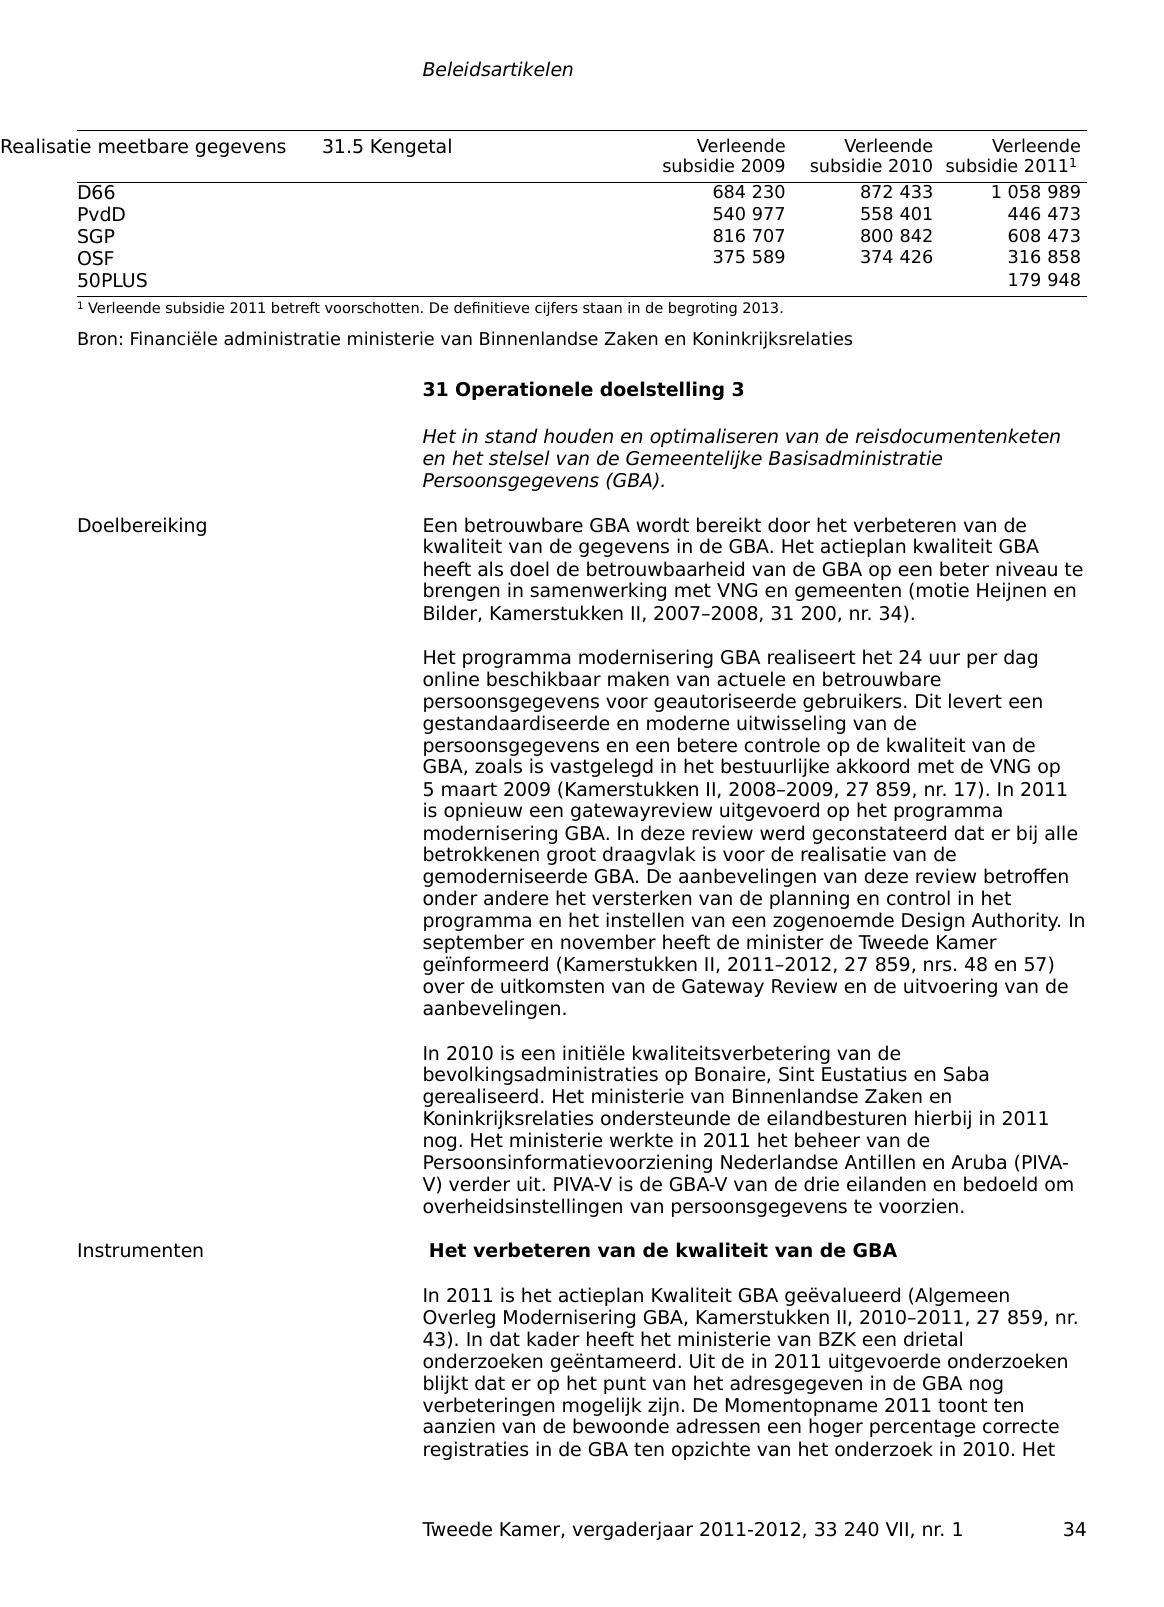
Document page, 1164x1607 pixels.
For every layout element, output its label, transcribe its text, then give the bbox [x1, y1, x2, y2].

table_cell 374 426 [791, 248, 939, 269]
table_cell 608 473 [939, 226, 1087, 247]
table_cell 1 Verleende subsidie 2011 betreft voorschotten. De definitieve cijfers staan in de begroting 2013. Bron: Financiële administratie ministerie van Binnenlandse Zaken en Koninkrijksrelaties [77, 297, 1087, 349]
table_header 31.5 Kengetal [0, 131, 644, 182]
table_cell SGP [77, 226, 644, 247]
table_cell 50PLUS [77, 270, 644, 296]
subtitle Het verbeteren van de kwaliteit van de GBA [422, 1240, 1087, 1262]
table_cell D66 [77, 183, 644, 203]
table_cell 684 230 [644, 183, 791, 203]
text Het programma modernisering GBA realiseert het 24 uur per dag online beschikbaar maken van actuele en betrouwbare persoonsgegevens voor geautoriseerde gebruikers. Dit levert een gestandaardiseerde en moderne uitwisseling van de persoonsgegevens en een betere controle op de kwaliteit van de GBA, zoals is vastgelegd in het bestuurlijke akkoord met de VNG op 5 maart 2009 (Kamerstukken II, 2008–2009, 27 859, nr. 17). In 2011 is opnieuw een gatewayreview uitgevoerd op het programma modernisering GBA. In deze review werd geconstateerd dat er bij alle betrokkenen groot draagvlak is voor de realisatie van de gemoderniseerde GBA. De aanbevelingen van deze review betroffen onder andere het versterken van de planning en control in het programma en het instellen van een zogenoemde Design Authority. In september en november heeft de minister de Tweede Kamer geïnformeerd (Kamerstukken II, 2011–2012, 27 859, nrs. 48 en 57) over de uitkomsten van de Gateway Review en de uitvoering van de aanbevelingen. [422, 647, 1087, 1020]
table_cell 1 058 989 [939, 183, 1087, 203]
table_header Verleende subsidie 2010 [791, 131, 939, 182]
table_cell PvdD [77, 204, 644, 226]
table_cell 872 433 [791, 183, 939, 203]
text In 2011 is het actieplan Kwaliteit GBA geëvalueerd (Algemeen Overleg Modernisering GBA, Kamerstukken II, 2010–2011, 27 859, nr. 43). In dat kader heeft het ministerie van BZK een drietal onderzoeken geëntameerd. Uit de in 2011 uitgevoerde onderzoeken blijkt dat er op het punt van het adresgegeven in de GBA nog verbeteringen mogelijk zijn. De Momentopname 2011 toont ten aanzien van de bewoonde adressen een hoger percentage correcte registraties in de GBA ten opzichte van het onderzoek in 2010. Het [422, 1284, 1087, 1460]
text Het in stand houden en optimaliseren van de reisdocumentenketen en het stelsel van de Gemeentelijke Basisadministratie Persoonsgegevens (GBA). [422, 426, 1087, 492]
table_cell OSF [77, 248, 644, 269]
table_cell 179 948 [939, 270, 1087, 296]
table_cell 446 473 [939, 204, 1087, 226]
table_cell 540 977 [644, 204, 791, 226]
table_cell [791, 270, 939, 296]
table_cell 816 707 [644, 226, 791, 247]
subtitle 31 Operationele doelstelling 3 [422, 379, 1087, 401]
table_cell 558 401 [791, 204, 939, 226]
table_cell [644, 270, 791, 296]
table_header Verleende subsidie 20111 [939, 131, 1087, 182]
table_cell 316 858 [939, 248, 1087, 269]
text Instrumenten [77, 1240, 399, 1262]
table_header Verleende subsidie 2009 [644, 131, 791, 182]
table_cell 375 589 [644, 248, 791, 269]
table_cell 800 842 [791, 226, 939, 247]
text Een betrouwbare GBA wordt bereikt door het verbeteren van de kwaliteit van de gegevens in de GBA. Het actieplan kwaliteit GBA heeft als doel de betrouwbaarheid van de GBA op een beter niveau te brengen in samenwerking met VNG en gemeenten (motie Heijnen en Bilder, Kamerstukken II, 2007–2008, 31 200, nr. 34). [422, 514, 1087, 624]
subtitle [77, 1262, 399, 1270]
text Doelbereiking [77, 514, 399, 536]
text In 2010 is een initiële kwaliteitsverbetering van de bevolkingsadministraties op Bonaire, Sint Eustatius en Saba gerealiseerd. Het ministerie van Binnenlandse Zaken en Koninkrijksrelaties ondersteunde de eilandbesturen hierbij in 2011 nog. Het ministerie werkte in 2011 het beheer van de Persoonsinformatievoorziening Nederlandse Antillen en Aruba (PIVA-V) verder uit. PIVA-V is de GBA-V van de drie eilanden en bedoeld om overheidsinstellingen van persoonsgegevens te voorzien. [422, 1042, 1087, 1218]
